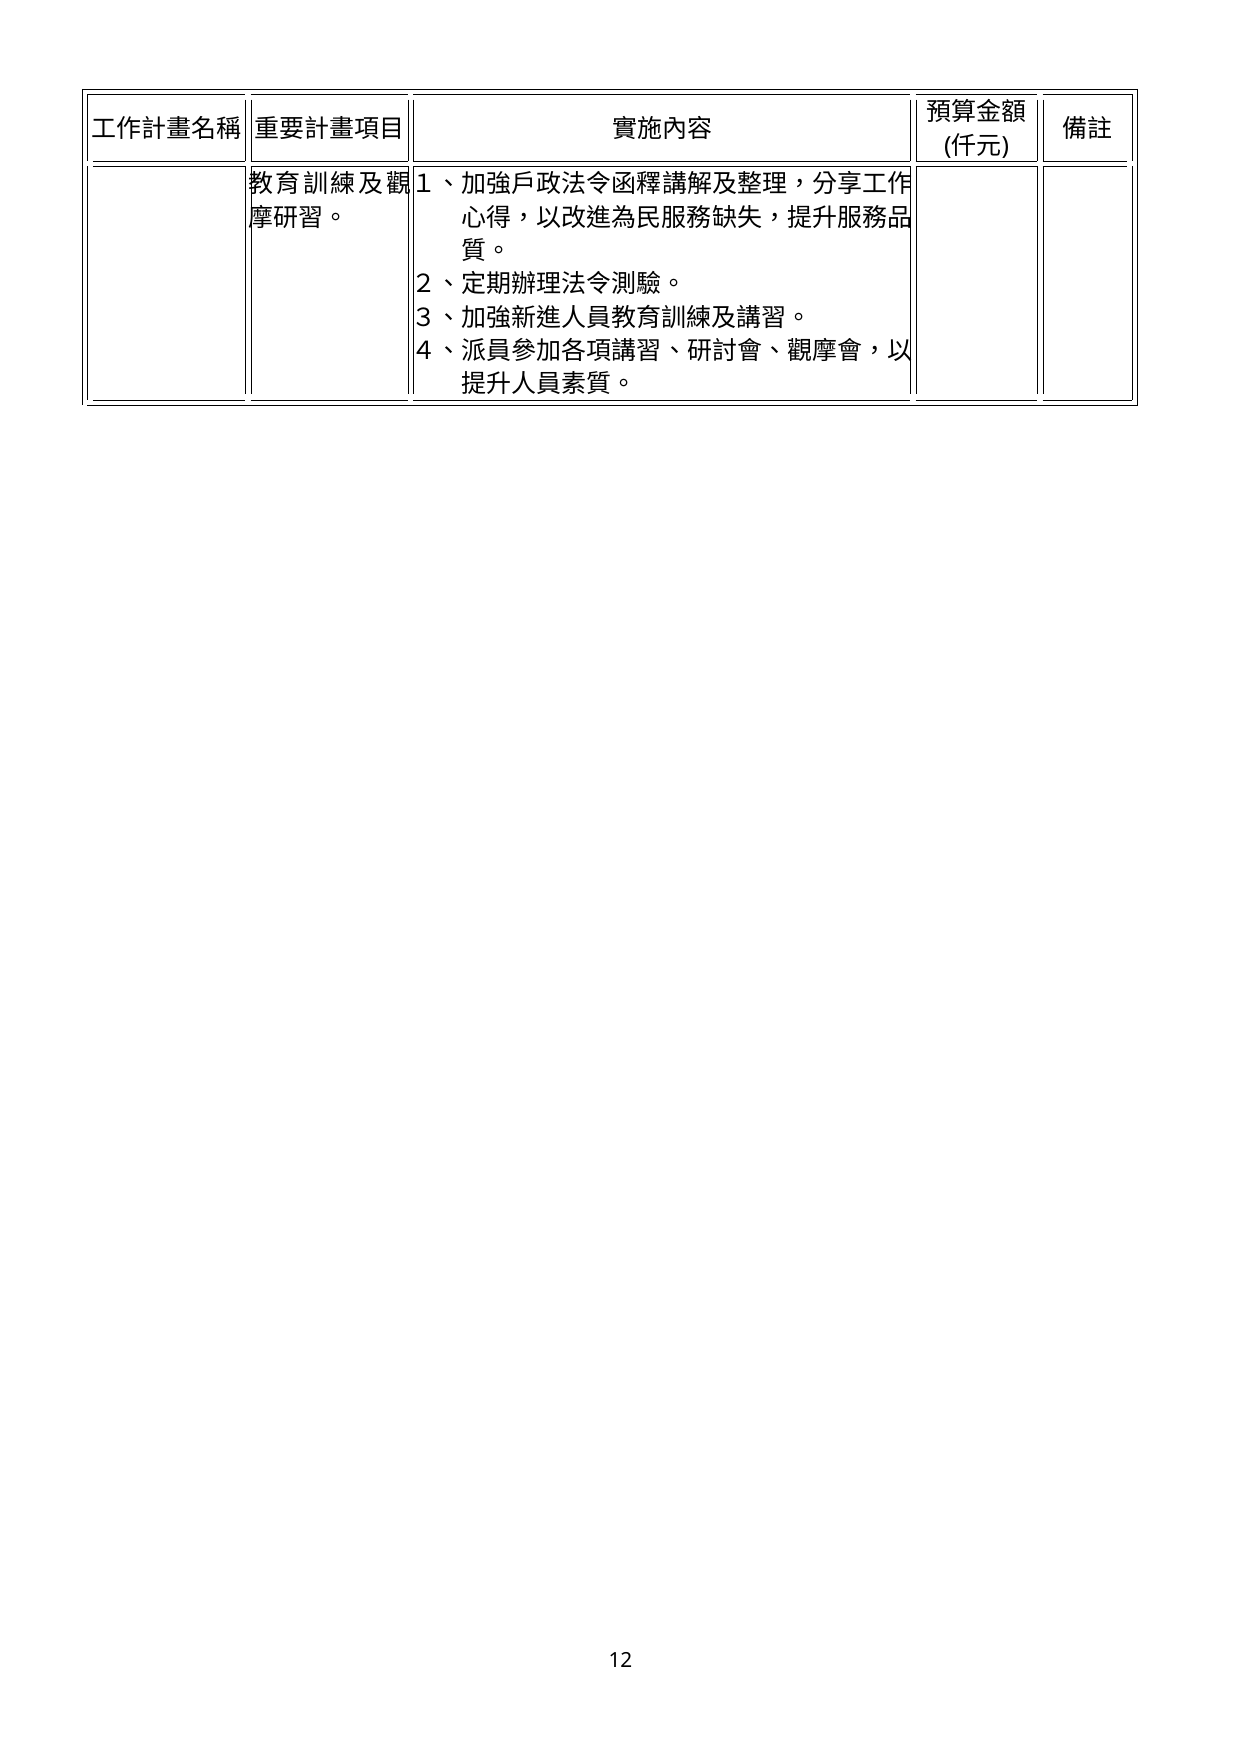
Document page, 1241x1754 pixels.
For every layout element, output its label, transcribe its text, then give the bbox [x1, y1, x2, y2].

table_cell [1040, 161, 1135, 399]
table_header 備註 [1040, 90, 1135, 161]
table_header 預算金額(仟元) [913, 90, 1040, 161]
table_cell 教育訓練及觀摩研習。 [248, 161, 411, 399]
table_cell １、加強戶政法令函釋講解及整理，分享工作心得，以改進為民服務缺失，提升服務品質。 ２、定期辦理法令測驗。 ３、加強新進人員教育訓練及講習。 ４、派員參加各項講習、研討會、觀摩會，以提升人員素質。 [411, 161, 913, 399]
table_header 實施內容 [411, 90, 913, 161]
table_header 工作計畫名稱 [85, 90, 248, 161]
table_header 重要計畫項目 [248, 90, 411, 161]
table_cell [85, 161, 248, 399]
table_cell [913, 161, 1040, 399]
